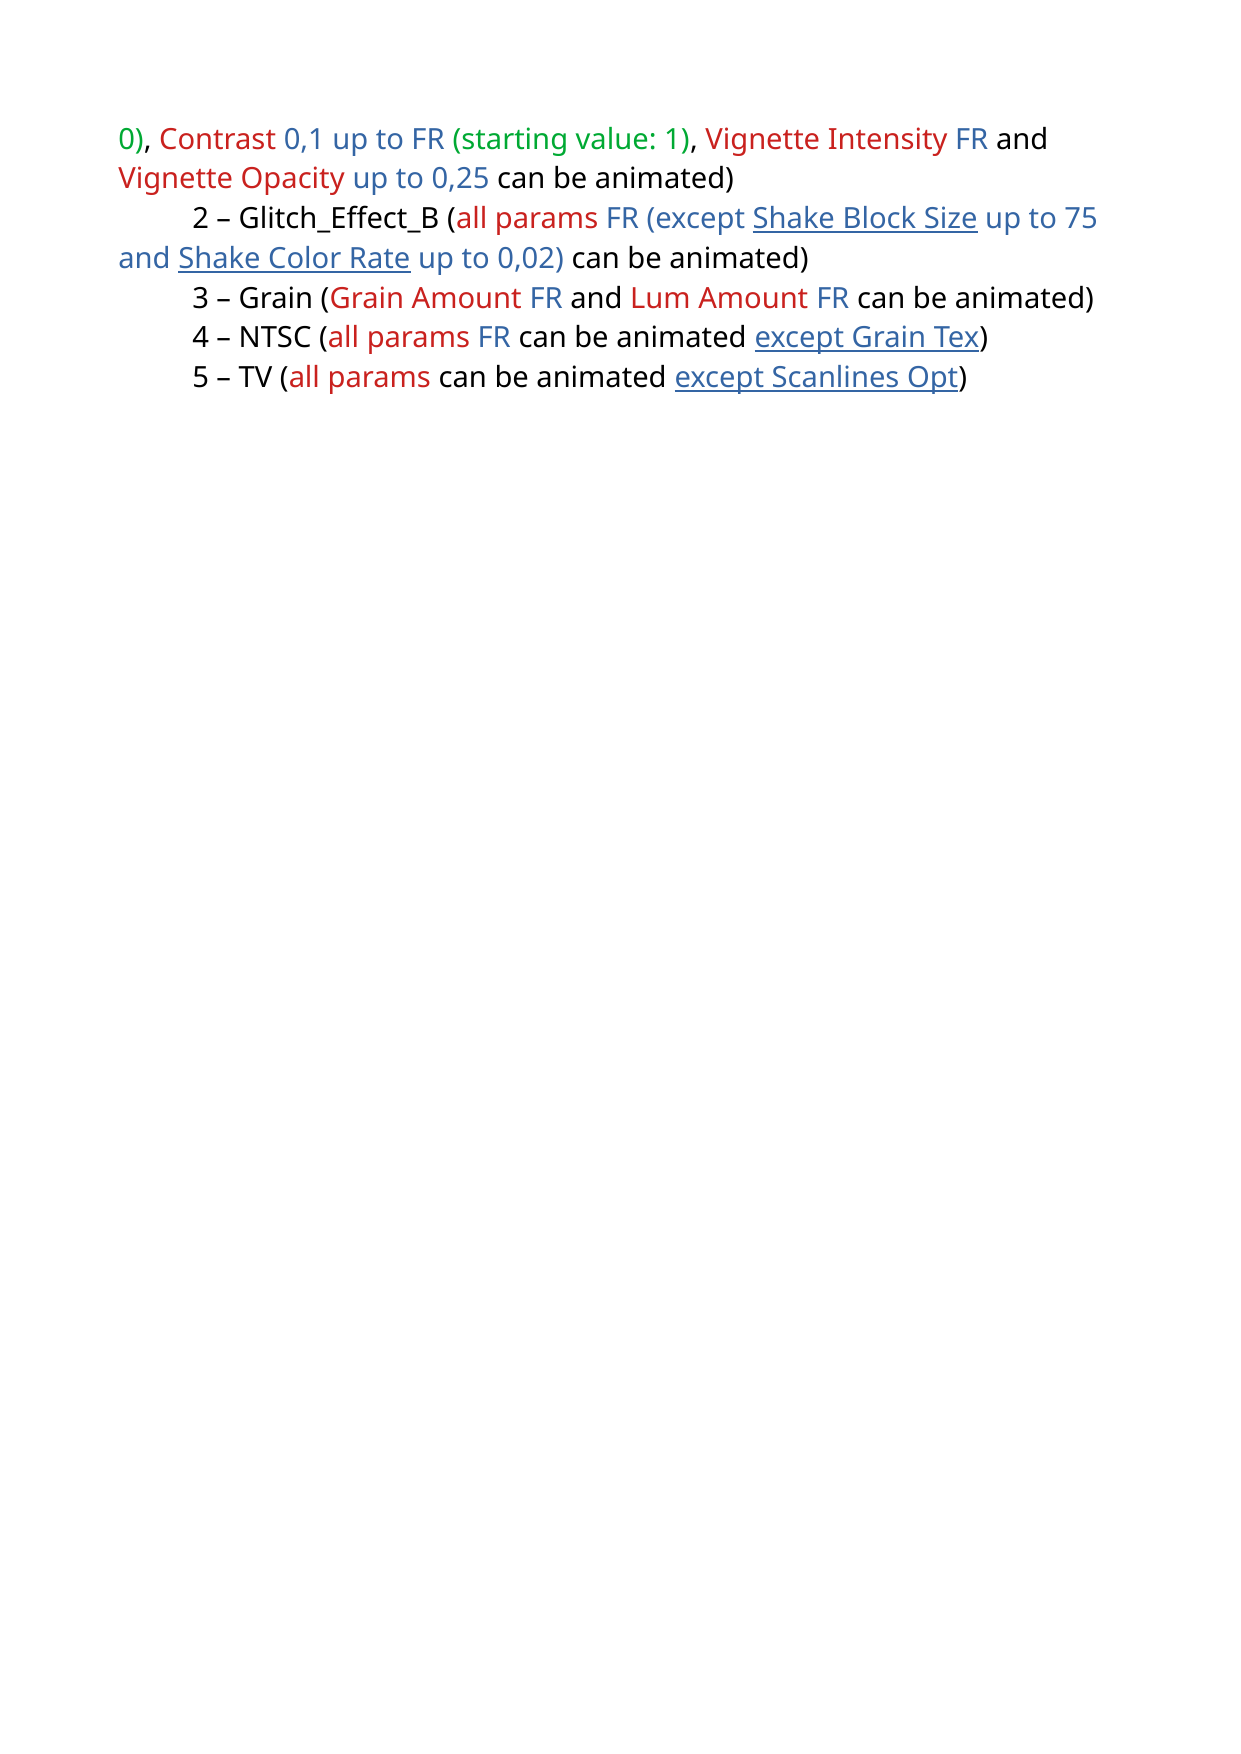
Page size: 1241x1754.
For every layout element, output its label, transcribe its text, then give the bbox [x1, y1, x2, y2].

text 3 – Grain (Grain Amount FR and Lum Amount FR can be animated) [118, 277, 1122, 317]
text 4 – NTSC (all params FR can be animated except Grain Tex) [118, 317, 1122, 356]
text 0), Contrast 0,1 up to FR (starting value: 1), Vignette Intensity FR and Vignette Opacity up to 0,25 can be animated) [118, 118, 1122, 197]
text 2 – Glitch_Effect_B (all params FR (except Shake Block Size up to 75 and Shake Color Rate up to 0,02) can be animated) [118, 197, 1122, 277]
text 5 – TV (all params can be animated except Scanlines Opt) [118, 356, 1122, 396]
